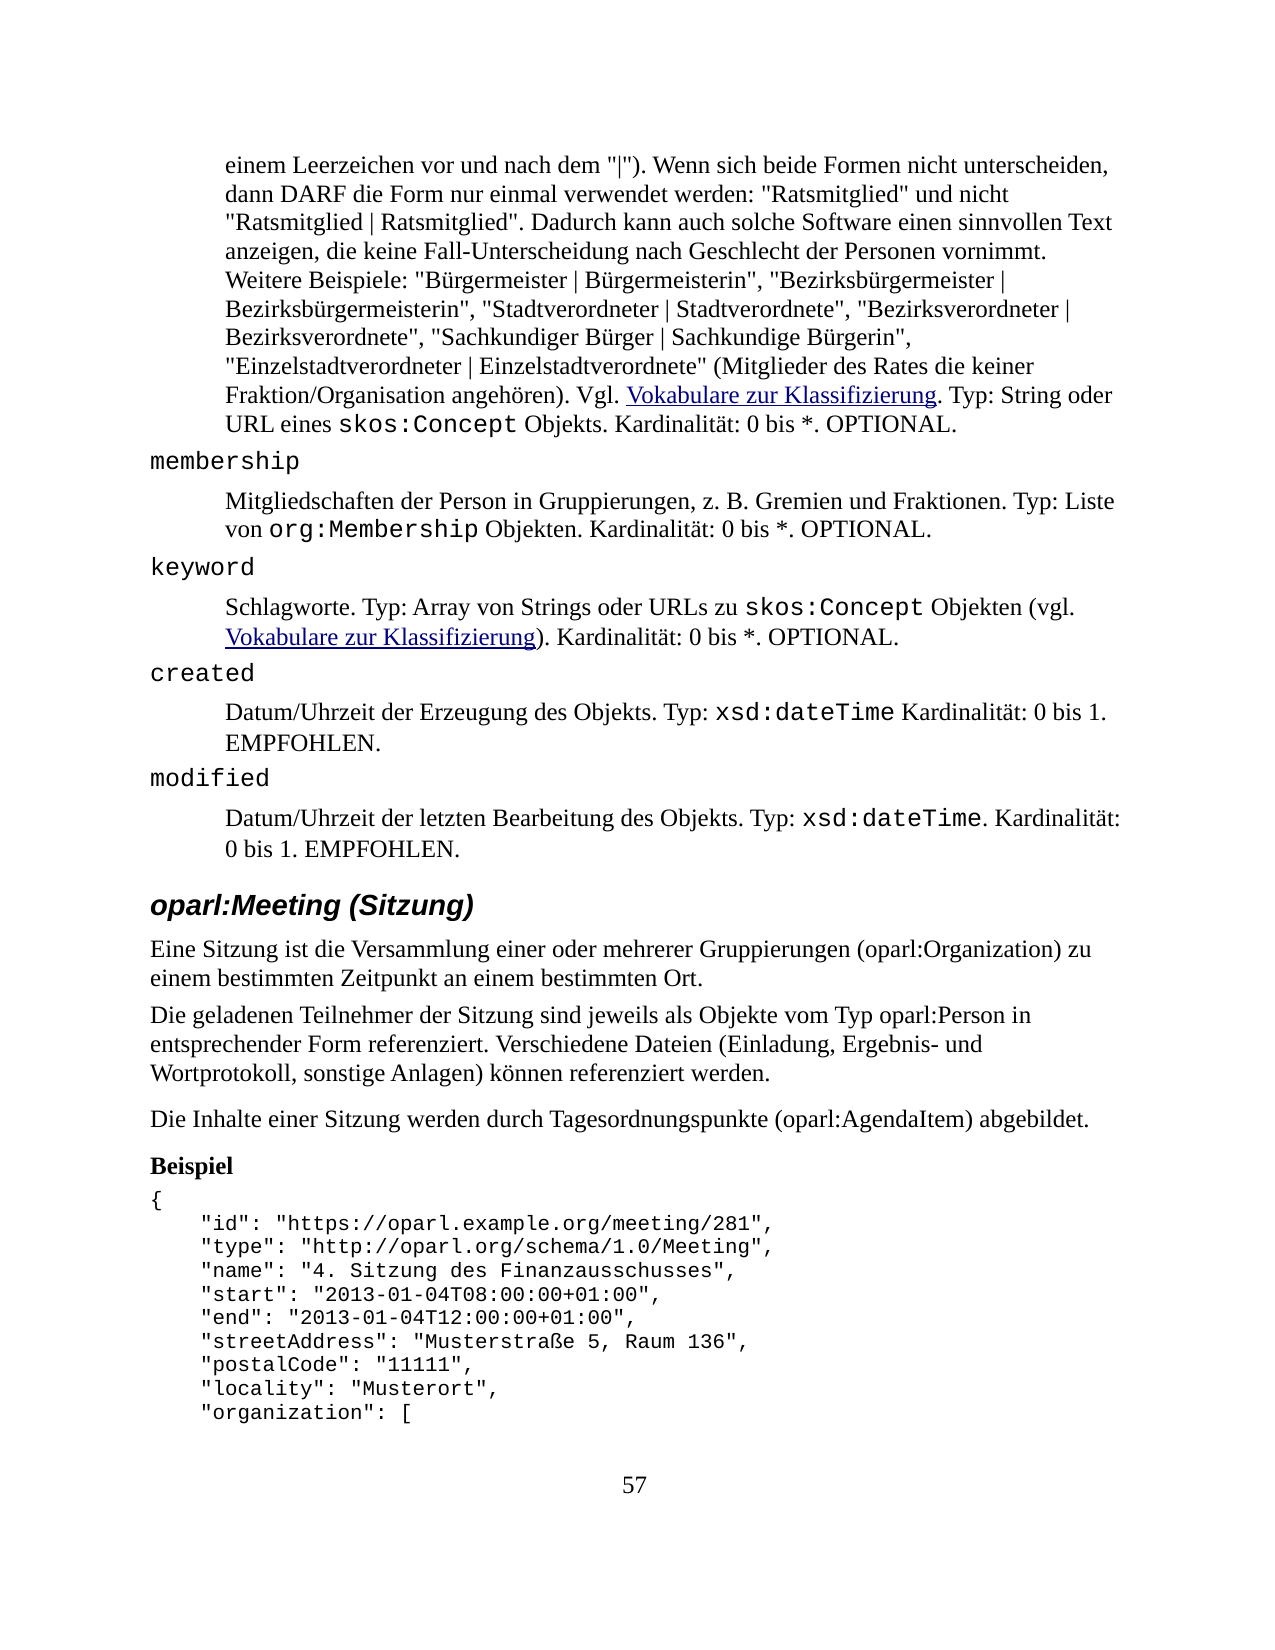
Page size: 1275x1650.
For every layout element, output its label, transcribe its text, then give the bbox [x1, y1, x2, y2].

text Eine Sitzung ist die Versammlung einer oder mehrerer Gruppierungen (oparl:Organization) zu einem bestimmten Zeitpunkt an einem bestimmten Ort. [150, 934, 1125, 991]
text "name": "4. Sitzung des Finanzausschusses", [150, 1260, 1125, 1283]
text "end": "2013-01-04T12:00:00+01:00", [150, 1307, 1125, 1331]
text "start": "2013-01-04T08:00:00+01:00", [150, 1283, 1125, 1307]
text Schlagworte. Typ: Array von Strings oder URLs zu skos:Concept Objekten (vgl. Vokabulare zur Klassifizierung). Kardinalität: 0 bis *. OPTIONAL. [225, 592, 1125, 651]
text keyword [150, 554, 1125, 583]
text "id": "https://oparl.example.org/meeting/281", [150, 1213, 1125, 1236]
text Die Inhalte einer Sitzung werden durch Tagesordnungspunkte (oparl:AgendaItem) abgebildet. [150, 1104, 1125, 1133]
text "organization": [ [150, 1402, 1125, 1425]
text "streetAddress": "Musterstraße 5, Raum 136", [150, 1331, 1125, 1354]
subtitle oparl:Meeting (Sitzung) [150, 888, 1125, 921]
text "locality": "Musterort", [150, 1378, 1125, 1402]
text Die geladenen Teilnehmer der Sitzung sind jeweils als Objekte vom Typ oparl:Person in entsprechender Form referenziert. Verschiedene Dateien (Einladung, Ergebnis- und Wortprotokoll, sonstige Anlagen) können referenziert werden. [150, 1000, 1125, 1087]
text "postalCode": "11111", [150, 1354, 1125, 1378]
text Beispiel [150, 1151, 1125, 1180]
text modified [150, 766, 1125, 794]
text membership [150, 448, 1125, 477]
text einem Leerzeichen vor und nach dem "|"). Wenn sich beide Formen nicht unterscheiden, dann DARF die Form nur einmal verwendet werden: "Ratsmitglied" und nicht "Ratsmitglied | Ratsmitglied". Dadurch kann auch solche Software einen sinnvollen Text anzeigen, die keine Fall-Unterscheidung nach Geschlecht der Personen vornimmt. Weitere Beispiele: "Bürgermeister | Bürgermeisterin", "Bezirksbürgermeister | Bezirksbürgermeisterin", "Stadtverordneter | Stadtverordnete", "Bezirksverordneter | Bezirksverordnete", "Sachkundiger Bürger | Sachkundige Bürgerin", "Einzelstadtverordneter | Einzelstadtverordnete" (Mitglieder des Rates die keiner Fraktion/Organisation angehören). Vgl. Vokabulare zur Klassifizierung. Typ: String oder URL eines skos:Concept Objekts. Kardinalität: 0 bis *. OPTIONAL. [225, 150, 1125, 439]
text Mitgliedschaften der Person in Gruppierungen, z. B. Gremien und Fraktionen. Typ: Liste von org:Membership Objekten. Kardinalität: 0 bis *. OPTIONAL. [225, 486, 1125, 545]
text Datum/Uhrzeit der Erzeugung des Objekts. Typ: xsd:dateTime Kardinalität: 0 bis 1. EMPFOHLEN. [225, 697, 1125, 757]
text "type": "http://oparl.org/schema/1.0/Meeting", [150, 1236, 1125, 1260]
text created [150, 660, 1125, 688]
text Datum/Uhrzeit der letzten Bearbeitung des Objekts. Typ: xsd:dateTime. Kardinalität: 0 bis 1. EMPFOHLEN. [225, 803, 1125, 863]
text { [150, 1189, 1125, 1213]
